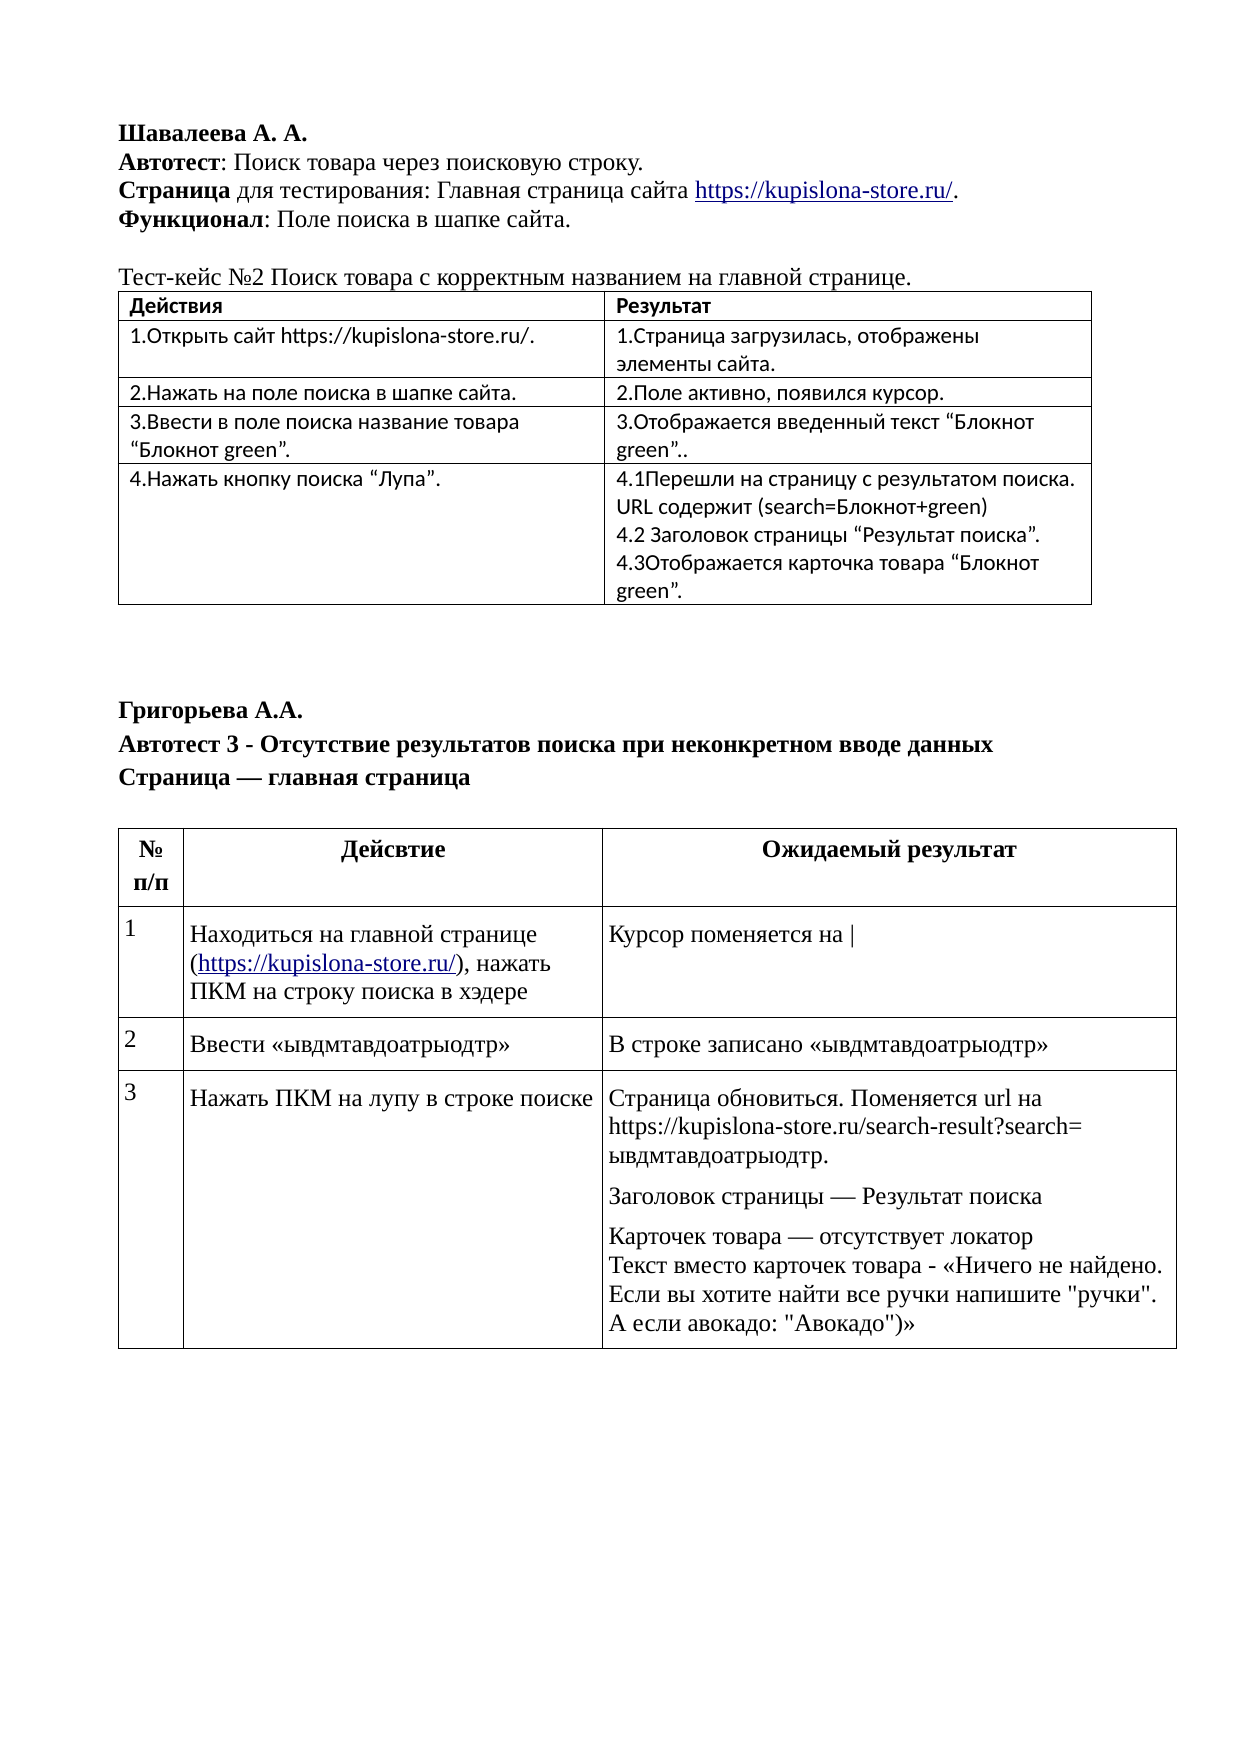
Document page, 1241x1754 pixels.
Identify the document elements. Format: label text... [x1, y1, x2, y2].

text Автотест 3 - Отсутствие результатов поиска при неконкретном вводе данных [118, 729, 1122, 757]
table_cell Страница обновиться. Поменяется url на https://kupislona-store.ru/search-result?search= ывдмтавдоатрыодтр. Заголовок страницы — Результат поиска Карточек товара — отсутствует локатор Текст вместо карточек товара - «Ничего не найдено. Если вы хотите найти все ручки напишите "ручки". А если авокадо: "Авокадо")» [603, 1071, 1176, 1348]
table_cell 4.1Перешли на страницу с результатом поиска. URL содержит (search=Блокнот+green) 4.2 Заголовок страницы “Результат поиска”. 4.3Отображается карточка товара “Блокнот green”. [605, 464, 1091, 604]
text Григорьева А.А. [118, 696, 1122, 724]
table_header Ожидаемый результат [603, 829, 1176, 906]
table_cell В строке записано «ывдмтавдоатрыодтр» [603, 1018, 1176, 1070]
table_header Действия [119, 292, 604, 320]
table_cell 3.Ввести в поле поиска название товара “Блокнот green”. [119, 407, 604, 463]
text Автотест: Поиск товара через поисковую строку. [118, 147, 1122, 176]
table_header № п/п [119, 829, 183, 906]
text Страница — главная страница [118, 762, 1122, 790]
table_cell 2.Нажать на поле поиска в шапке сайта. [119, 378, 604, 406]
table_cell 1.Страница загрузилась, отображены элементы сайта. [605, 321, 1091, 377]
table_cell 3 [119, 1071, 183, 1348]
table_cell Курсор поменяется на | [603, 907, 1176, 1017]
table_header Результат [605, 292, 1091, 320]
table_cell 1.Открыть сайт https://kupislona-store.ru/. [119, 321, 604, 377]
table_cell 3.Отображается введенный текст “Блокнот green”.. [605, 407, 1091, 463]
text Шавалеева А. А. [118, 118, 1122, 147]
table_cell 1 [119, 907, 183, 1017]
table_cell Ввести «ывдмтавдоатрыодтр» [184, 1018, 602, 1070]
text Страница для тестирования: Главная страница сайта https://kupislona-store.ru/. [118, 176, 1122, 204]
table_header Дейсвтие [184, 829, 602, 906]
text Тест-кейс №2 Поиск товара с корректным названием на главной странице. [118, 262, 1122, 291]
table_cell 2 [119, 1018, 183, 1070]
table_cell 2.Поле активно, появился курсор. [605, 378, 1091, 406]
text Функционал: Поле поиска в шапке сайта. [118, 204, 1122, 233]
table_cell Находиться на главной странице (https://kupislona-store.ru/), нажать ПКМ на строку поиска в хэдере [184, 907, 602, 1017]
table_cell 4.Нажать кнопку поиска “Лупа”. [119, 464, 604, 604]
table_cell Нажать ПКМ на лупу в строке поиске [184, 1071, 602, 1348]
